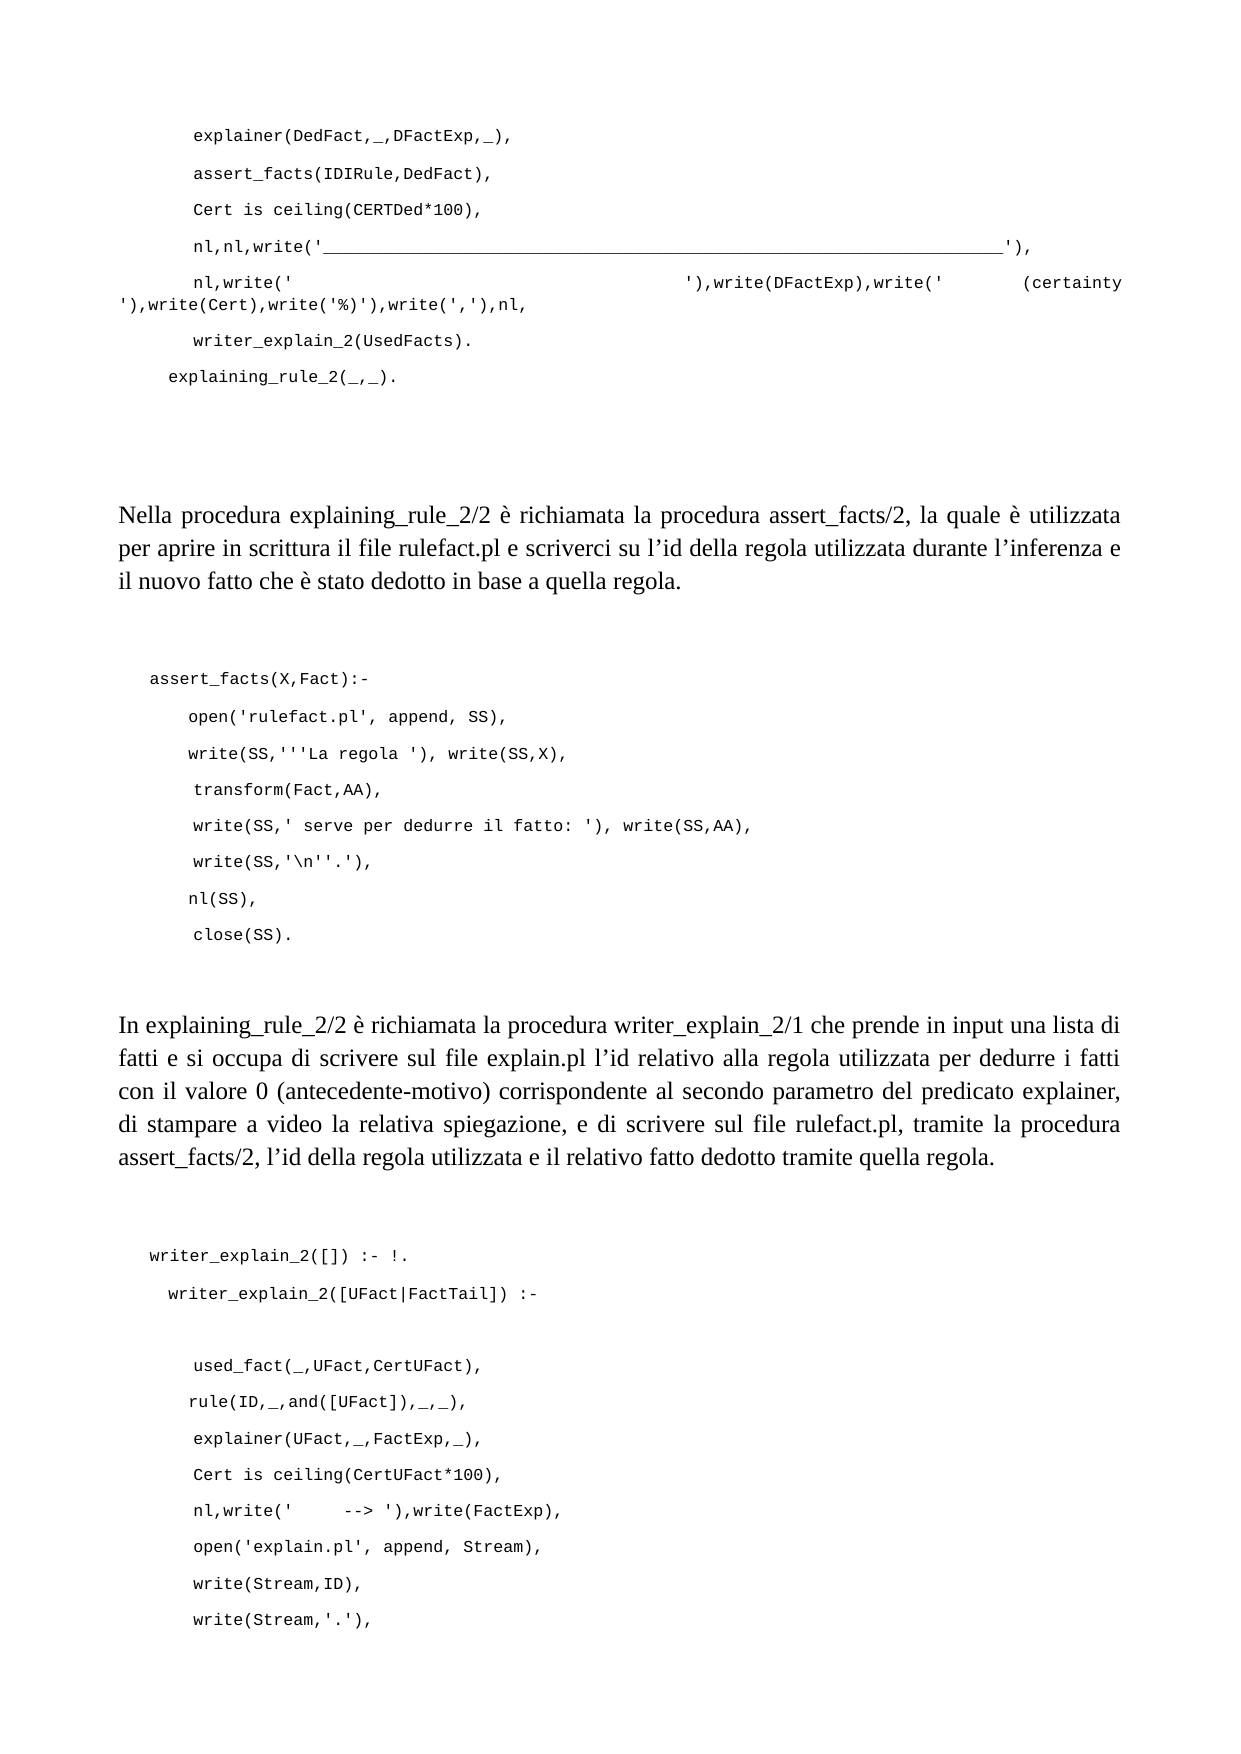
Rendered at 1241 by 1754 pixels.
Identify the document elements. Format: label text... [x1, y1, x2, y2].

text used_fact(_,UFact,CertUFact), [118, 1358, 1122, 1377]
text Cert is ceiling(CertUFact*100), [118, 1466, 1122, 1485]
text nl,write(' --> '),write(FactExp), [118, 1503, 1122, 1522]
text In explaining_rule_2/2 è richiamata la procedura writer_explain_2/1 che prende in input una lista di fatti e si occupa di scrivere sul file explain.pl l’id relativo alla regola utilizzata per dedurre i fatti con il valore 0 (antecedente-motivo) corrispondente al secondo parametro del predicato explainer, di stampare a video la relativa spiegazione, e di scrivere sul file rulefact.pl, tramite la procedura assert_facts/2, l’id della regola utilizzata e il relativo fatto dedotto tramite quella regola. [118, 1010, 1122, 1171]
text nl(SS), [118, 890, 1122, 909]
text rule(ID,_,and([UFact]),_,_), [118, 1394, 1122, 1413]
text open('rulefact.pl', append, SS), [118, 709, 1122, 728]
text explainer(UFact,_,FactExp,_), [118, 1430, 1122, 1449]
text writer_explain_2(UsedFacts). [118, 332, 1122, 351]
text nl,nl,write('____________________________________________________________________'), [118, 238, 1122, 257]
text close(SS). [118, 926, 1122, 945]
text assert_facts(IDIRule,DedFact), [118, 166, 1122, 184]
text write(SS,'''La regola '), write(SS,X), [118, 745, 1122, 764]
text writer_explain_2([]) :- !. [118, 1238, 1122, 1266]
text write(SS,'\n''.'), [118, 854, 1122, 873]
text transform(Fact,AA), [118, 781, 1122, 800]
text open('explain.pl', append, Stream), [118, 1539, 1122, 1558]
text nl,write(' '),write(DFactExp),write(' (certainty '),write(Cert),write('%)'),write(','),nl, [118, 274, 1122, 315]
text writer_explain_2([UFact|FactTail]) :- [118, 1285, 1122, 1304]
text Cert is ceiling(CERTDed*100), [118, 202, 1122, 221]
text write(SS,' serve per dedurre il fatto: '), write(SS,AA), [118, 818, 1122, 837]
text write(Stream,'.'), [118, 1611, 1122, 1630]
text write(Stream,ID), [118, 1575, 1122, 1594]
text Nella procedura explaining_rule_2/2 è richiamata la procedura assert_facts/2, la quale è utilizzata per aprire in scrittura il file rulefact.pl e scriverci su l’id della regola utilizzata durante l’inferenza e il nuovo fatto che è stato dedotto in base a quella regola. [118, 500, 1122, 595]
text explaining_rule_2(_,_). [118, 369, 1122, 387]
text assert_facts(X,Fact):- [118, 661, 1122, 690]
text explainer(DedFact,_,DFactExp,_), [118, 118, 1122, 147]
